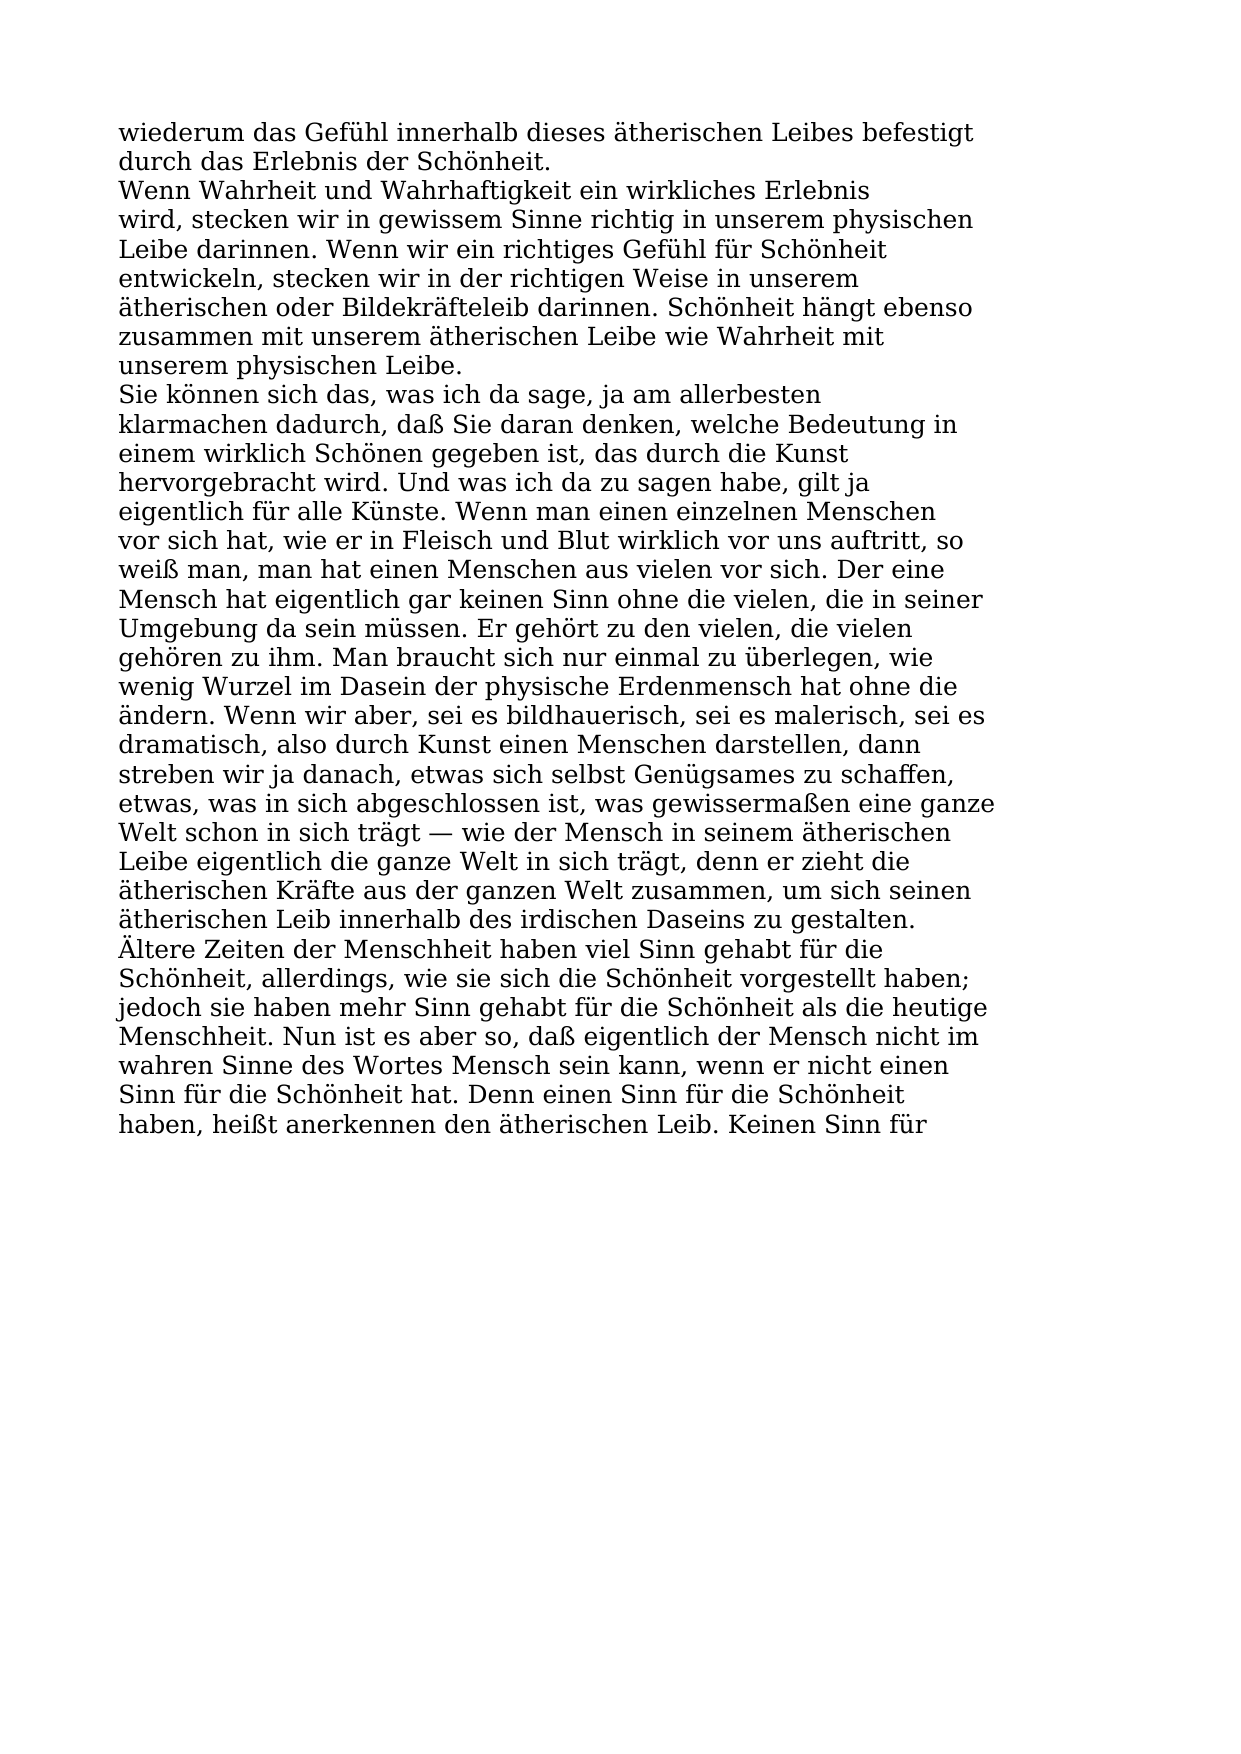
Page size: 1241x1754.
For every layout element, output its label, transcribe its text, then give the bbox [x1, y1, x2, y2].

text dramatisch, also durch Kunst einen Menschen darstellen, dann [118, 731, 1122, 760]
text Umgebung da sein müssen. Er gehört zu den vielen, die vielen [118, 614, 1122, 643]
text klarmachen dadurch, daß Sie daran denken, welche Bedeutung in [118, 410, 1122, 439]
text Mensch hat eigentlich gar keinen Sinn ohne die vielen, die in seiner [118, 585, 1122, 614]
text weiß man, man hat einen Menschen aus vielen vor sich. Der eine [118, 556, 1122, 585]
text durch das Erlebnis der Schönheit. [118, 147, 1122, 176]
text ätherischen Leib innerhalb des irdischen Daseins zu gestalten. [118, 906, 1122, 935]
text wird, stecken wir in gewissem Sinne richtig in unserem physischen [118, 206, 1122, 235]
text ätherischen Kräfte aus der ganzen Welt zusammen, um sich seinen [118, 876, 1122, 906]
text ätherischen oder Bildekräfteleib darinnen. Schönheit hängt ebenso [118, 293, 1122, 322]
text Menschheit. Nun ist es aber so, daß eigentlich der Mensch nicht im [118, 1022, 1122, 1051]
text Leibe darinnen. Wenn wir ein richtiges Gefühl für Schönheit [118, 235, 1122, 264]
text zusammen mit unserem ätherischen Leibe wie Wahrheit mit [118, 322, 1122, 351]
text streben wir ja danach, etwas sich selbst Genügsames zu schaffen, [118, 760, 1122, 789]
text vor sich hat, wie er in Fleisch und Blut wirklich vor uns auftritt, so [118, 526, 1122, 556]
text gehören zu ihm. Man braucht sich nur einmal zu überlegen, wie [118, 643, 1122, 672]
text eigentlich für alle Künste. Wenn man einen einzelnen Menschen [118, 497, 1122, 526]
text wahren Sinne des Wortes Mensch sein kann, wenn er nicht einen [118, 1051, 1122, 1081]
text Sie können sich das, was ich da sage, ja am allerbesten [118, 381, 1122, 410]
text hervorgebracht wird. Und was ich da zu sagen habe, gilt ja [118, 468, 1122, 497]
text wiederum das Gefühl innerhalb dieses ätherischen Leibes befestigt [118, 118, 1122, 147]
text etwas, was in sich abgeschlossen ist, was gewissermaßen eine ganze [118, 789, 1122, 818]
text einem wirklich Schönen gegeben ist, das durch die Kunst [118, 439, 1122, 468]
text haben, heißt anerkennen den ätherischen Leib. Keinen Sinn für [118, 1110, 1122, 1139]
text Sinn für die Schönheit hat. Denn einen Sinn für die Schönheit [118, 1081, 1122, 1110]
text Welt schon in sich trägt — wie der Mensch in seinem ätherischen [118, 818, 1122, 847]
text Ältere Zeiten der Menschheit haben viel Sinn gehabt für die [118, 935, 1122, 964]
text unserem physischen Leibe. [118, 351, 1122, 381]
text wenig Wurzel im Dasein der physische Erdenmensch hat ohne die [118, 672, 1122, 701]
text entwickeln, stecken wir in der richtigen Weise in unserem [118, 264, 1122, 293]
text jedoch sie haben mehr Sinn gehabt für die Schönheit als die heutige [118, 993, 1122, 1022]
text Schönheit, allerdings, wie sie sich die Schönheit vorgestellt haben; [118, 964, 1122, 993]
text Wenn Wahrheit und Wahrhaftigkeit ein wirkliches Erlebnis [118, 176, 1122, 206]
text ändern. Wenn wir aber, sei es bildhauerisch, sei es malerisch, sei es [118, 701, 1122, 731]
text Leibe eigentlich die ganze Welt in sich trägt, denn er zieht die [118, 847, 1122, 876]
